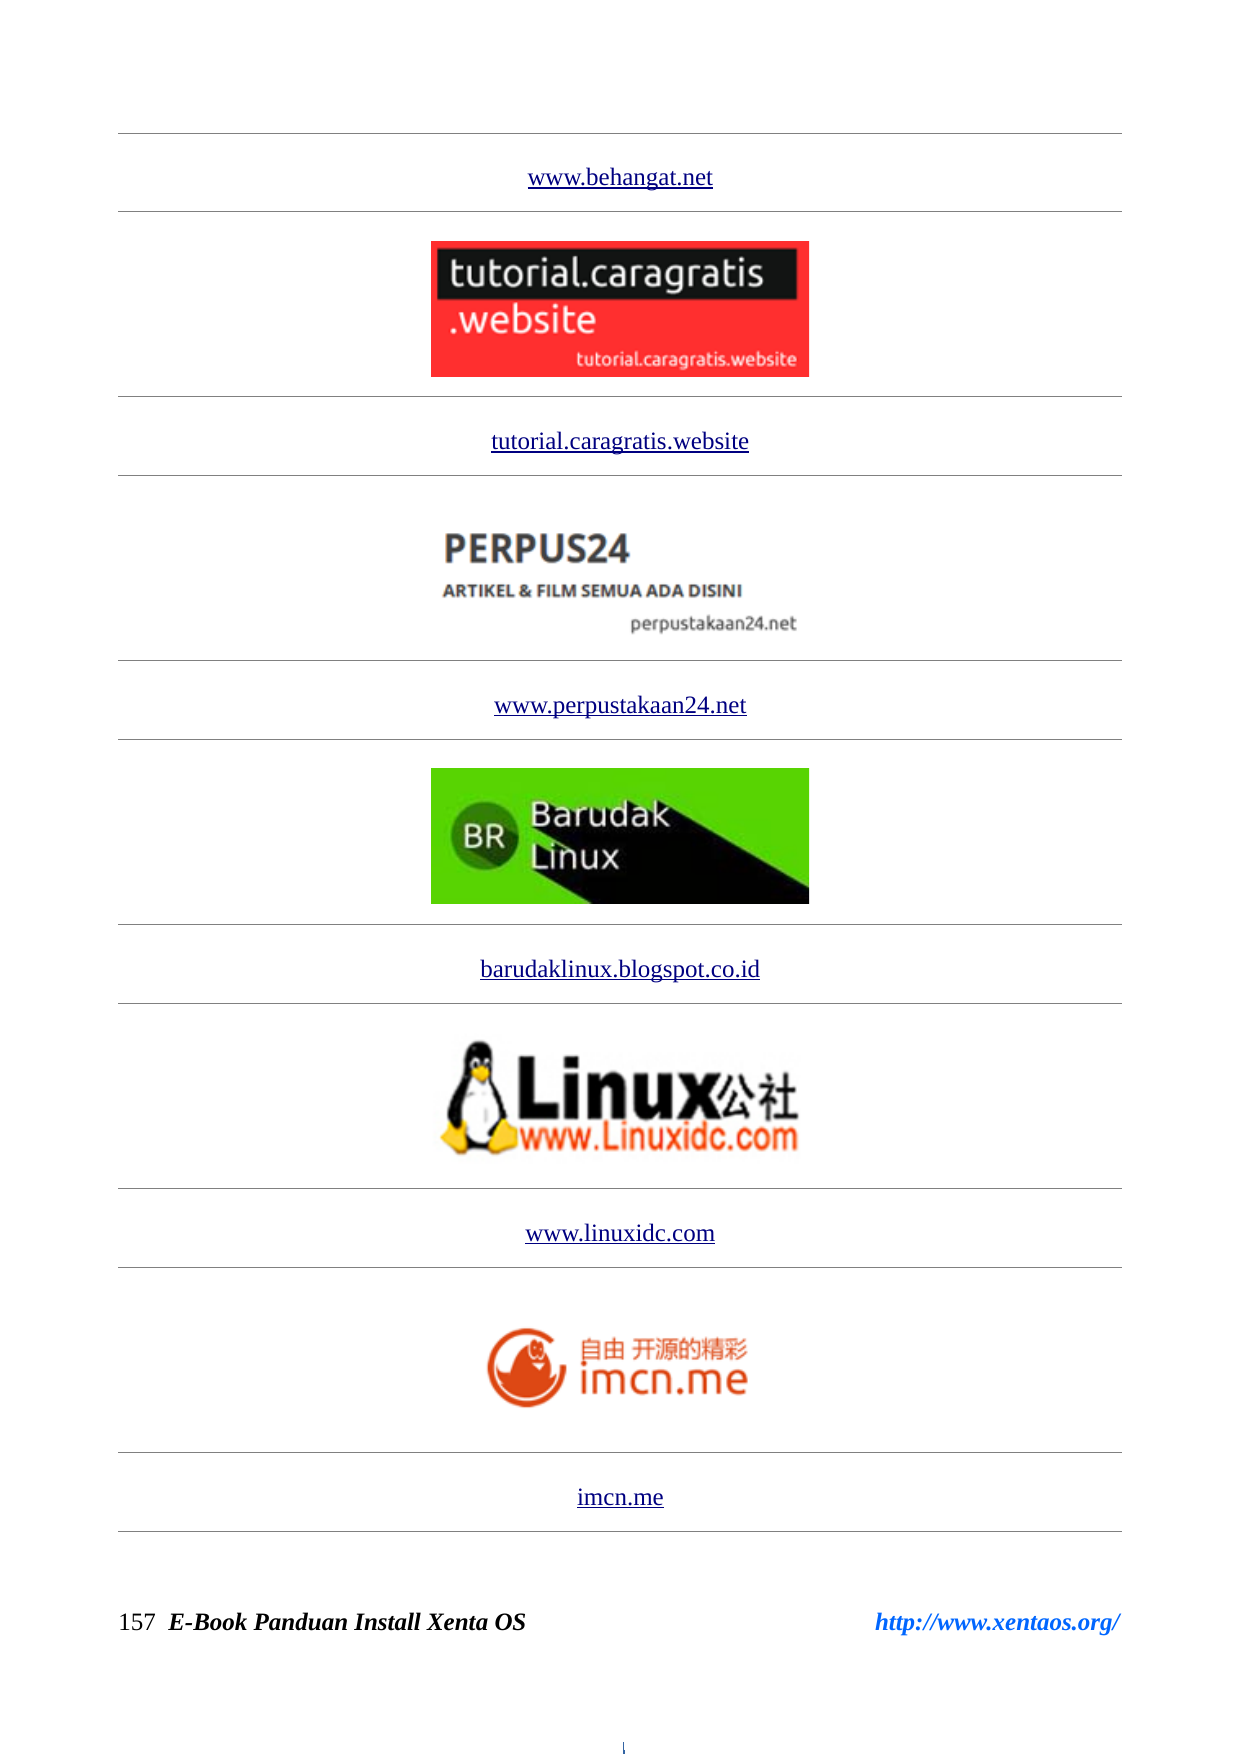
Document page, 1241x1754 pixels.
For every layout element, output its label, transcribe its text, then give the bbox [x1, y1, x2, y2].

text imcn.me [118, 1482, 1122, 1510]
picture [431, 768, 810, 904]
picture [431, 1032, 810, 1168]
text tutorial.caragratis.website [118, 426, 1122, 455]
text barudaklinux.blogspot.co.id [118, 954, 1122, 983]
text www.linuxidc.com [118, 1218, 1122, 1246]
picture [431, 504, 810, 641]
picture [431, 241, 810, 377]
text www.behangat.net [118, 162, 1122, 191]
text www.perpustakaan24.net [118, 690, 1122, 719]
picture [431, 1296, 810, 1432]
